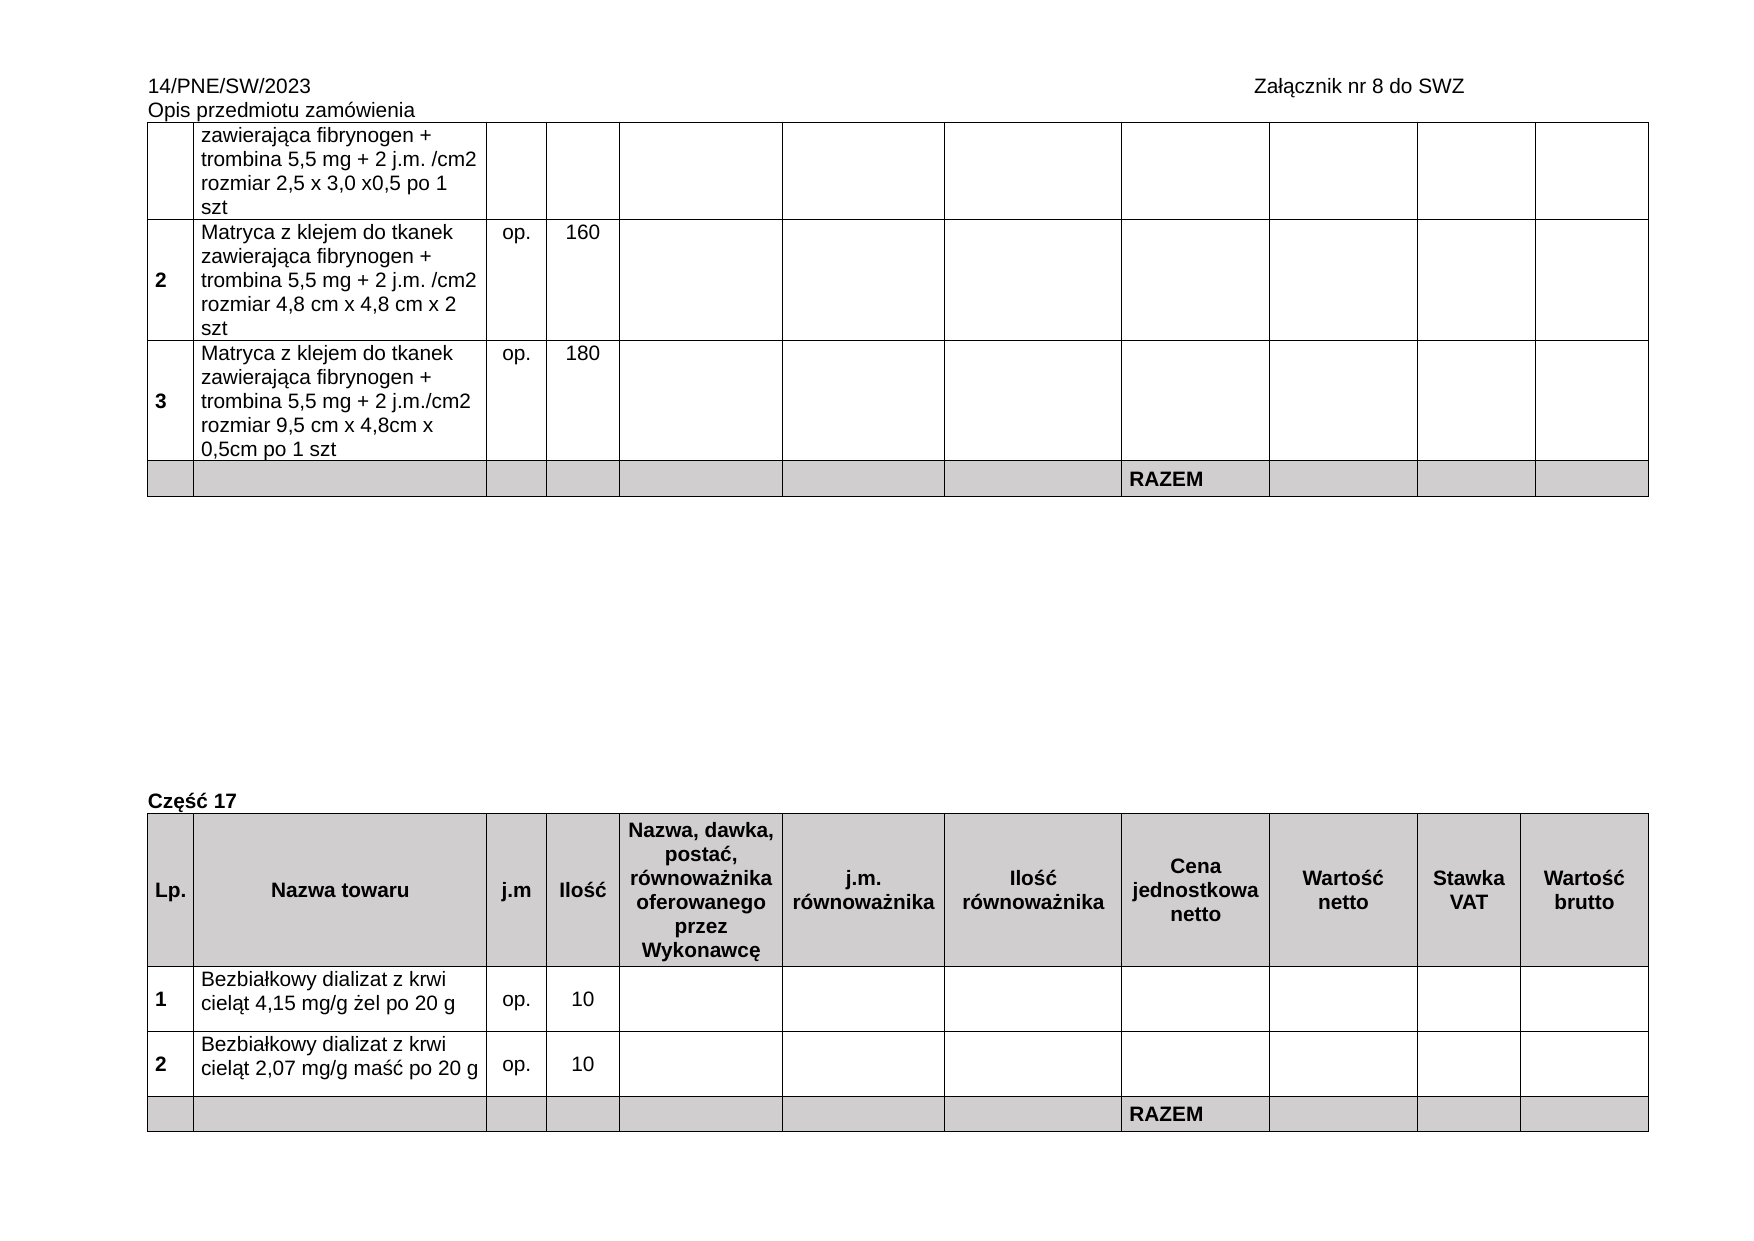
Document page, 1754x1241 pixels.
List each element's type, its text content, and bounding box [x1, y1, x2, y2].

table_cell 160 [547, 220, 619, 339]
table_cell [783, 1032, 944, 1096]
table_cell [1270, 1032, 1417, 1096]
table_cell [945, 1032, 1121, 1096]
table_cell [1418, 341, 1535, 460]
table_cell [1521, 1032, 1648, 1096]
table_cell Matryca z klejem do tkanek zawierająca fibrynogen + trombina 5,5 mg + 2 j.m. /cm2 rozmiar 4,8 cm x 4,8 cm x 2 szt [194, 220, 486, 339]
table_cell [148, 461, 193, 496]
table_cell [783, 220, 944, 339]
table_cell [1270, 967, 1417, 1031]
table_header Nazwa towaru [194, 814, 486, 966]
table_cell [620, 1097, 782, 1131]
table_header Wartość brutto [1521, 814, 1648, 966]
table_cell op. [487, 220, 546, 339]
table_cell [1122, 123, 1269, 219]
table_cell [547, 123, 619, 219]
table_cell op. [487, 1032, 546, 1096]
table_cell op. [487, 967, 546, 1031]
table_cell [1122, 1032, 1269, 1096]
table_cell Bezbiałkowy dializat z krwi cieląt 4,15 mg/g żel po 20 g [194, 967, 486, 1031]
table_header Nazwa, dawka, postać, równoważnika oferowanego przez Wykonawcę [620, 814, 782, 966]
table_cell [783, 967, 944, 1031]
table_cell [1270, 123, 1417, 219]
table_cell [1521, 967, 1648, 1031]
table_cell RAZEM [1122, 461, 1269, 496]
table_cell [1521, 1097, 1648, 1131]
table_cell [783, 1097, 944, 1131]
table_cell [620, 341, 782, 460]
table_cell [547, 461, 619, 496]
table_cell [487, 461, 546, 496]
table_header j.m. równoważnika [783, 814, 944, 966]
table_cell [1270, 341, 1417, 460]
table_cell [1270, 1097, 1417, 1131]
table_cell [1270, 220, 1417, 339]
table_cell 180 [547, 341, 619, 460]
table_cell 1 [148, 967, 193, 1031]
table_cell [945, 461, 1121, 496]
table_cell 10 [547, 1032, 619, 1096]
table_header Ilość [547, 814, 619, 966]
table_cell [945, 341, 1121, 460]
table_cell [945, 967, 1121, 1031]
table_cell [620, 123, 782, 219]
table_cell [620, 461, 782, 496]
table_header j.m [487, 814, 546, 966]
table_cell [783, 341, 944, 460]
table_cell Bezbiałkowy dializat z krwi cieląt 2,07 mg/g maść po 20 g [194, 1032, 486, 1096]
table_cell [1122, 220, 1269, 339]
table_cell 2 [148, 220, 193, 339]
table_cell [547, 1097, 619, 1131]
table_cell [783, 461, 944, 496]
table_cell [945, 123, 1121, 219]
table_cell [1418, 967, 1520, 1031]
table_header Ilość równoważnika [945, 814, 1121, 966]
table_cell [1418, 220, 1535, 339]
table_cell [148, 123, 193, 219]
table_cell [487, 1097, 546, 1131]
table_header Lp. [148, 814, 193, 966]
text Część 17 [148, 789, 1606, 813]
table_cell [945, 1097, 1121, 1131]
table_cell [620, 220, 782, 339]
table_header Stawka VAT [1418, 814, 1520, 966]
table_header Cena jednostkowa netto [1122, 814, 1269, 966]
table_cell [783, 123, 944, 219]
table_cell [1122, 967, 1269, 1031]
table_cell [194, 1097, 486, 1131]
table_cell [620, 1032, 782, 1096]
table_cell [1536, 461, 1648, 496]
table_cell RAZEM [1122, 1097, 1269, 1131]
table_cell [945, 220, 1121, 339]
table_cell [1122, 341, 1269, 460]
table_header Wartość netto [1270, 814, 1417, 966]
table_cell [148, 1097, 193, 1131]
table_cell [1536, 341, 1648, 460]
table_cell [487, 123, 546, 219]
table_cell 10 [547, 967, 619, 1031]
table_cell op. [487, 341, 546, 460]
table_cell [194, 461, 486, 496]
table_cell [1418, 123, 1535, 219]
table_cell 2 [148, 1032, 193, 1096]
table_cell [1270, 461, 1417, 496]
table_cell [1418, 1032, 1520, 1096]
table_cell [1418, 461, 1535, 496]
table_cell Matryca z klejem do tkanek zawierająca fibrynogen + trombina 5,5 mg + 2 j.m./cm2 rozmiar 9,5 cm x 4,8cm x 0,5cm po 1 szt [194, 341, 486, 460]
table_cell [1418, 1097, 1520, 1131]
table_cell [620, 967, 782, 1031]
table_cell 3 [148, 341, 193, 460]
table_cell [1536, 123, 1648, 219]
table_cell zawierająca fibrynogen + trombina 5,5 mg + 2 j.m. /cm2 rozmiar 2,5 x 3,0 x0,5 po 1 szt [194, 123, 486, 219]
table_cell [1536, 220, 1648, 339]
